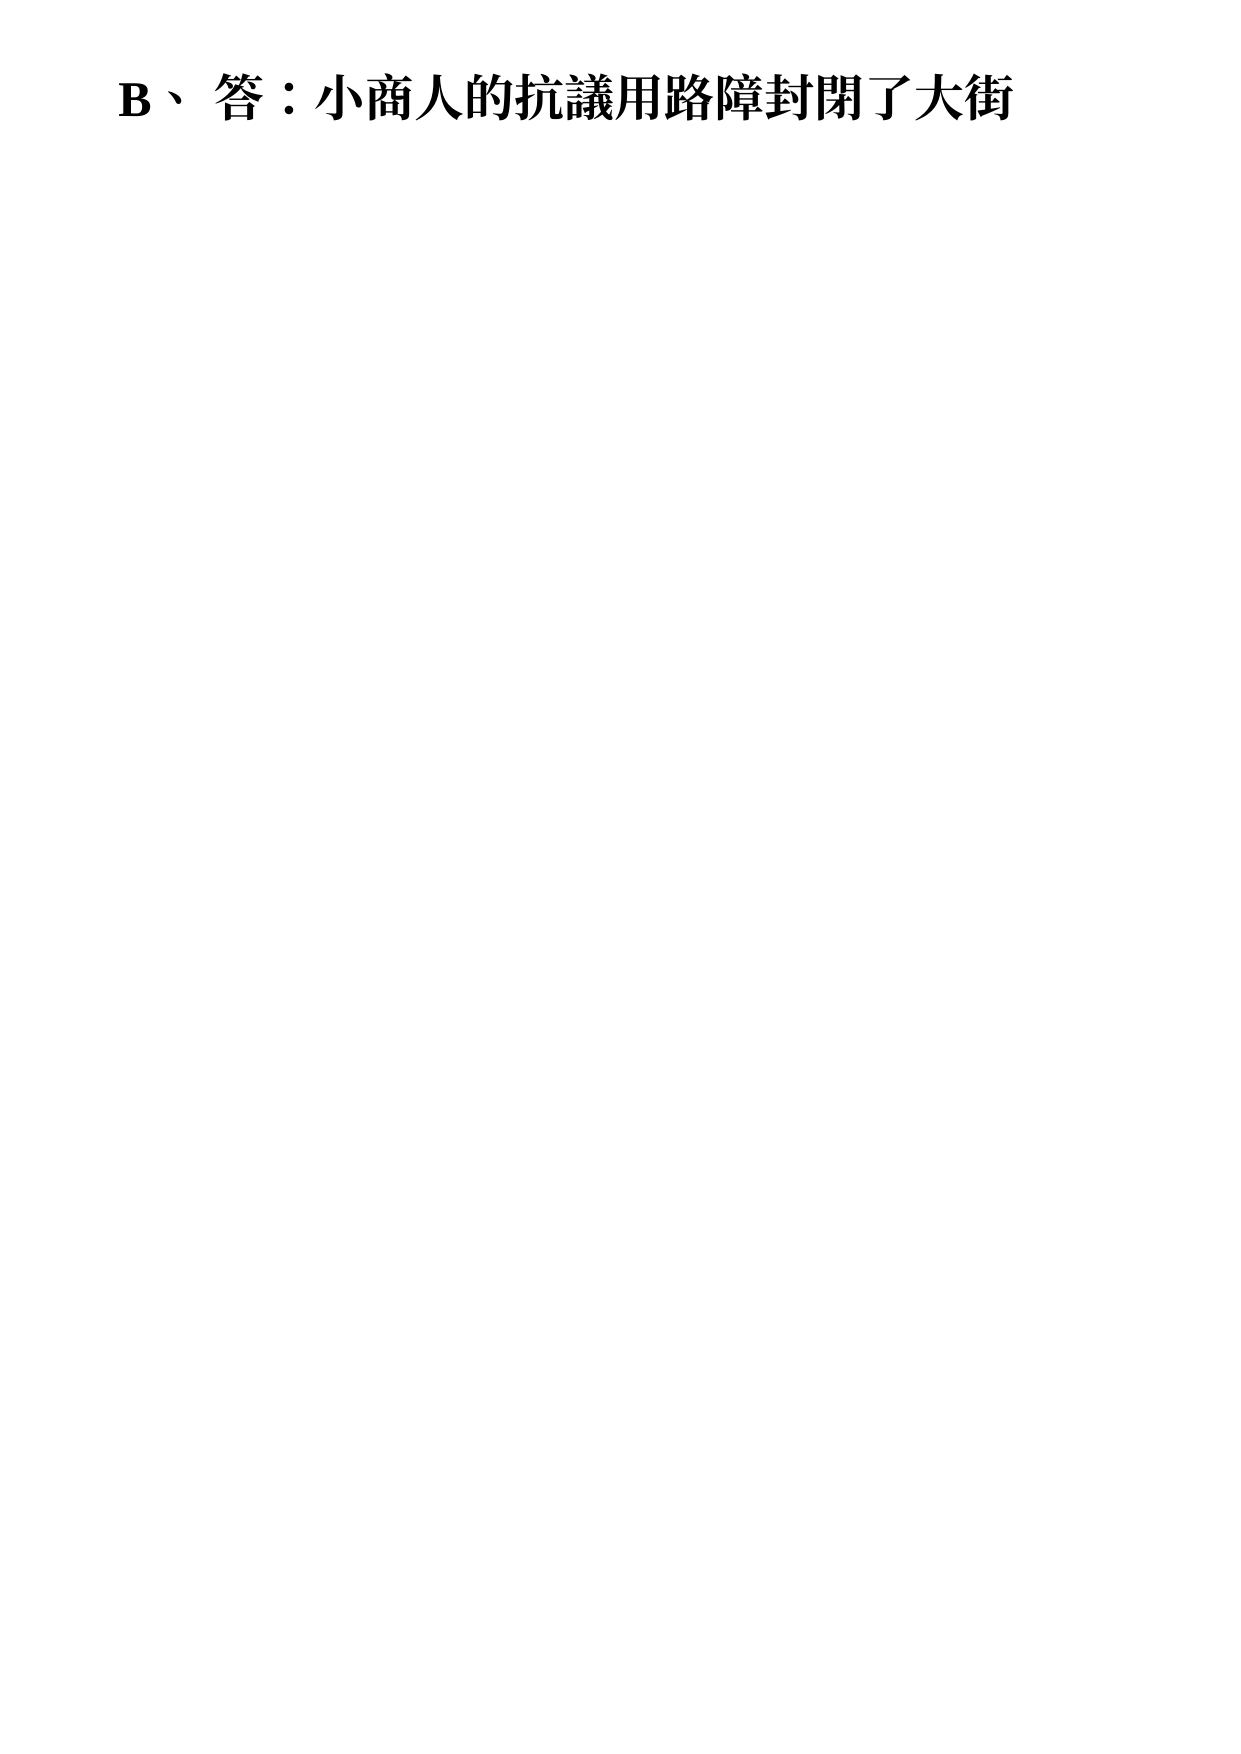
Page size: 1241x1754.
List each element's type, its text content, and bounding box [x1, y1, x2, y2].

subtitle B、 答：小商人的抗議用路障封閉了大街 [118, 59, 1181, 131]
